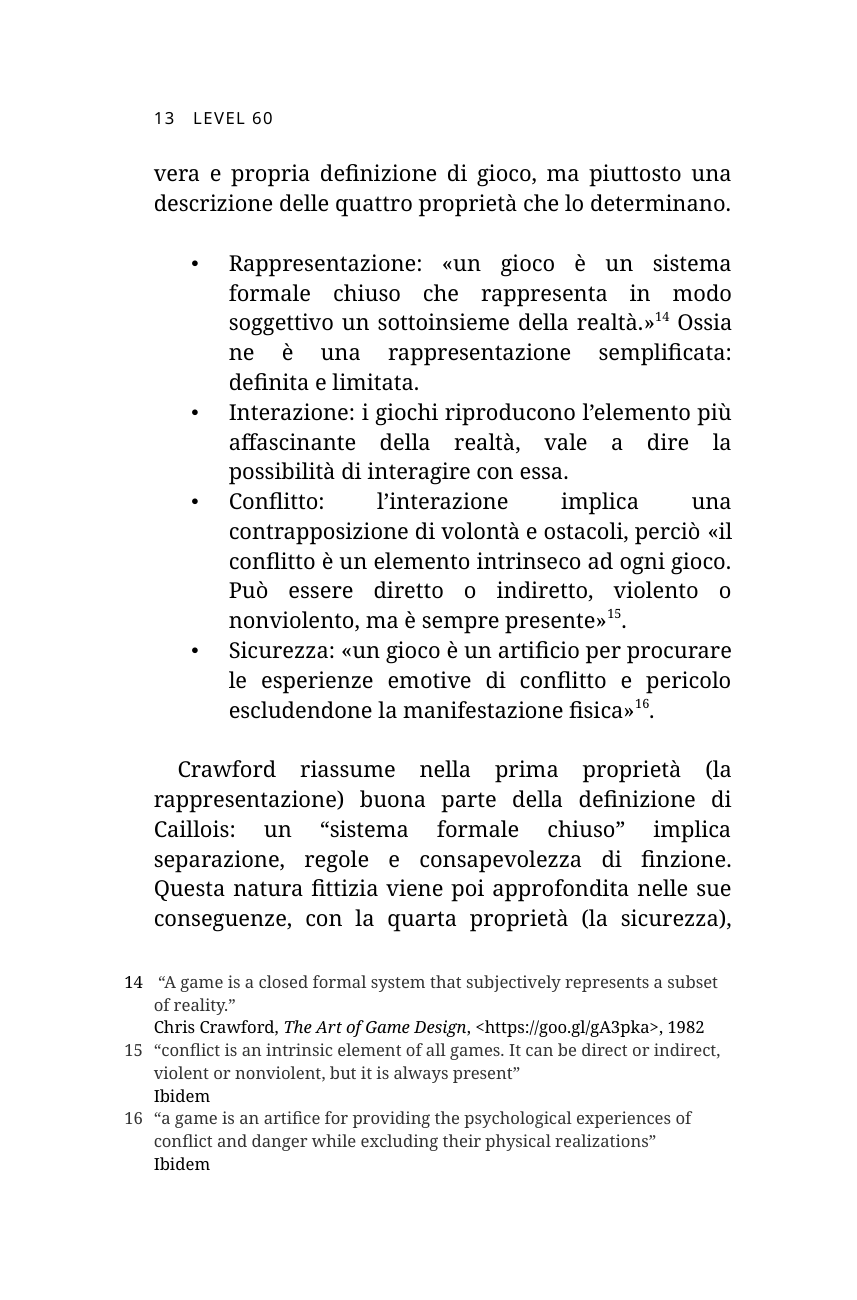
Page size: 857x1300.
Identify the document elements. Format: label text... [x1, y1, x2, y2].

list Interazione: i giochi riproducono l’elemento più affascinante della realtà, vale a dire la possibilità di interagire con essa. [191, 397, 732, 486]
list Ibidem [124, 1152, 732, 1175]
text Crawford riassume nella prima proprietà (la rappresentazione) buona parte della definizione di Caillois: un “sistema formale chiuso” implica separazione, regole e consapevolezza di finzione. Questa natura fittizia viene poi approfondita nelle sue conseguenze, con la quarta proprietà (la sicurezza), [153, 754, 732, 933]
text vera e propria definizione di gioco, ma piuttosto una descrizione delle quattro proprietà che lo determinano. [153, 158, 732, 218]
list Rappresentazione: «un gioco è un sistema formale chiuso che rappresenta in modo soggettivo un sottoinsieme della realtà.» Ossia ne è una rappresentazione semplificata: definita e limitata. [191, 248, 732, 397]
list “a game is an artifice for providing the psychological experiences of conflict and danger while excluding their physical realizations” [124, 1107, 732, 1152]
list Ibidem [124, 1084, 732, 1107]
list Conflitto: l’interazione implica una contrapposizione di volontà e ostacoli, perciò «il conflitto è un elemento intrinseco ad ogni gioco. Può essere diretto o indiretto, violento o nonviolento, ma è sempre presente». [191, 486, 732, 635]
list Chris Crawford, The Art of Game Design, <https://goo.gl/gA3pka>, 1982 [124, 1016, 732, 1039]
list “A game is a closed formal system that subjectively represents a subset of reality.” [124, 971, 732, 1016]
list “conflict is an intrinsic element of all games. It can be direct or indirect, violent or nonviolent, but it is always present” [124, 1039, 732, 1084]
list Sicurezza: «un gioco è un artificio per procurare le esperienze emotive di conflitto e pericolo escludendone la manifestazione fisica». [191, 635, 732, 724]
